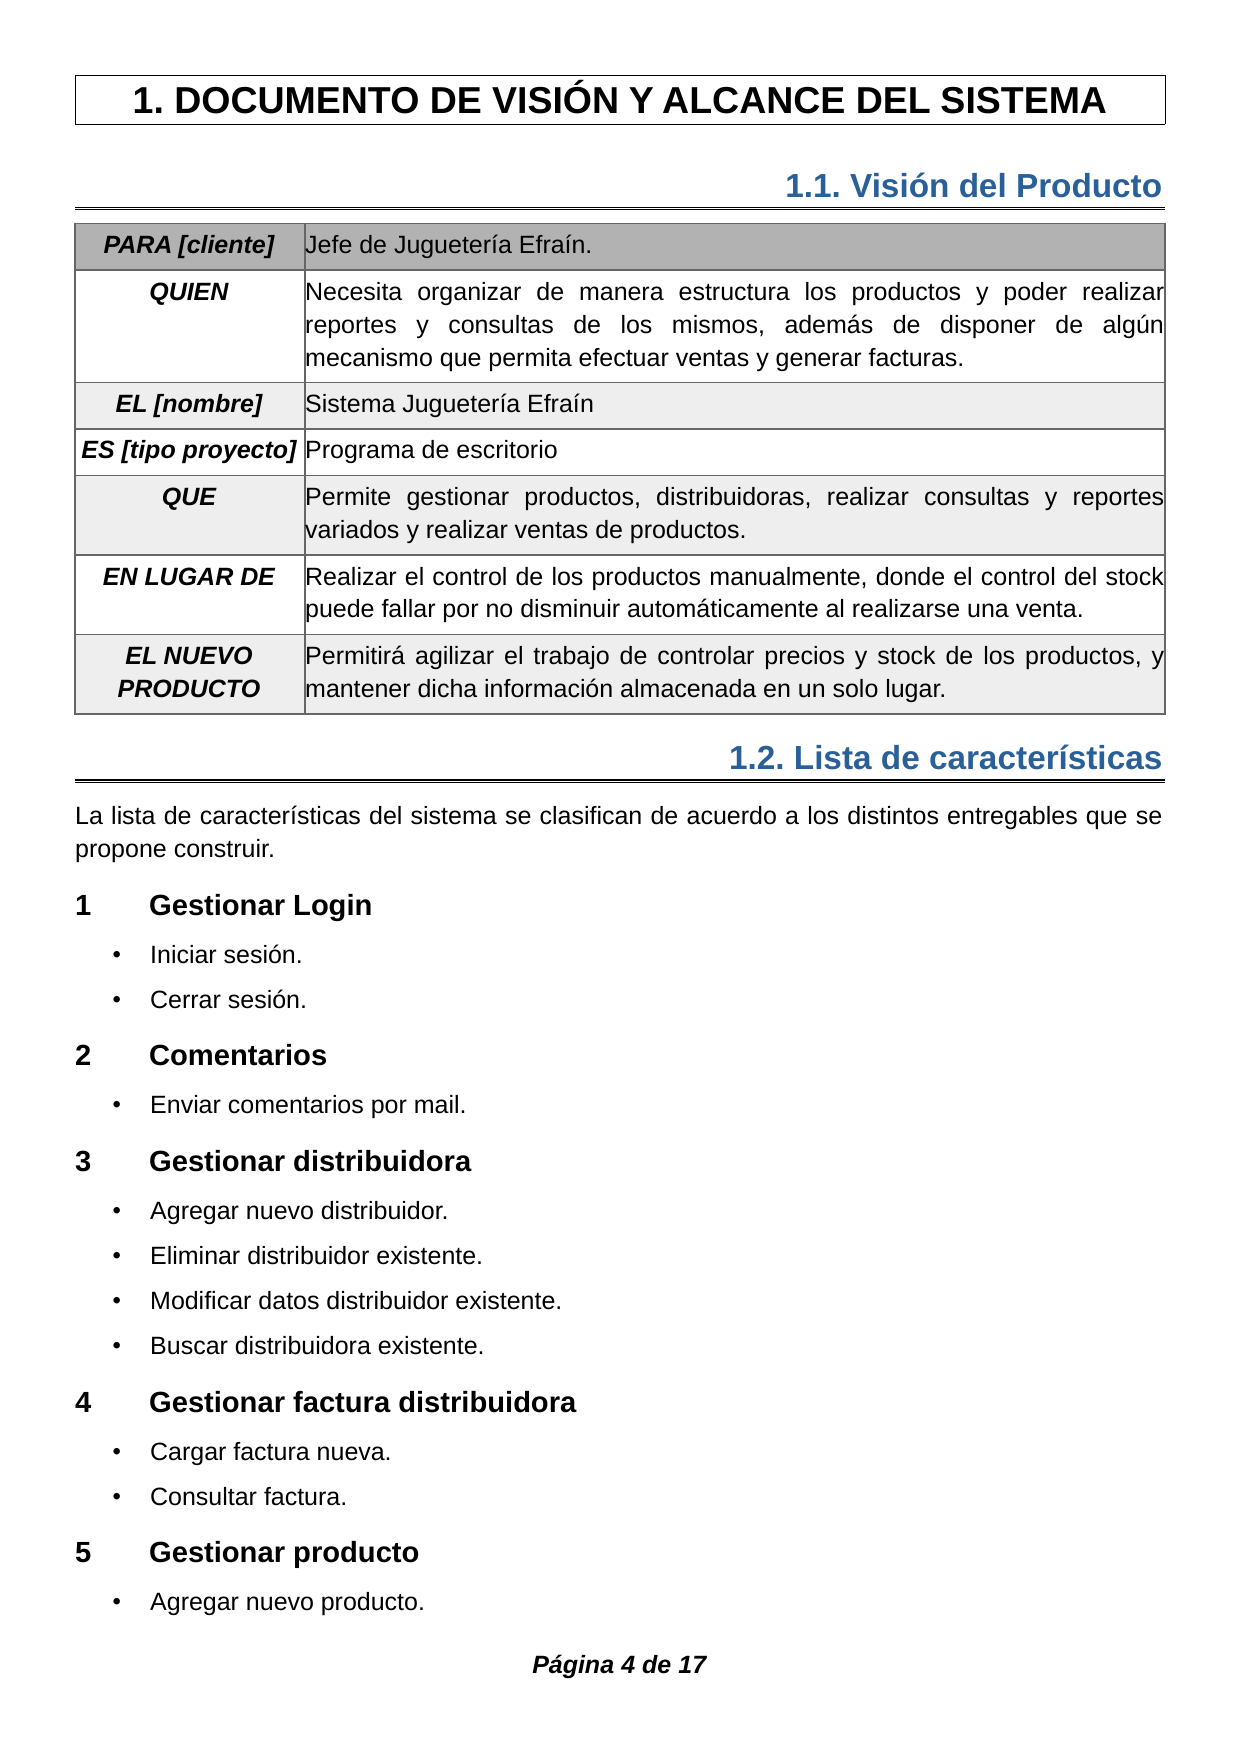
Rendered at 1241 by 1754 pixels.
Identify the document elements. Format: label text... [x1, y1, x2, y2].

table_cell EN LUGAR DE [76, 556, 304, 633]
list Agregar nuevo distribuidor. [112, 1196, 1165, 1225]
list Iniciar sesión. [112, 940, 1165, 968]
table_cell EL [nombre] [76, 383, 304, 428]
text La lista de características del sistema se clasifican de acuerdo a los distintos entregables que se propone construir. [75, 801, 1165, 863]
table_cell Permitirá agilizar el trabajo de controlar precios y stock de los productos, y mantener dicha información almacenada en un solo lugar. [306, 635, 1164, 713]
table_cell Realizar el control de los productos manualmente, donde el control del stock puede fallar por no disminuir automáticamente al realizarse una venta. [306, 556, 1164, 633]
subtitle Comentarios [75, 1038, 1165, 1072]
table_cell Permite gestionar productos, distribuidoras, realizar consultas y reportes variados y realizar ventas de productos. [306, 476, 1164, 554]
table_header PARA [cliente] [76, 224, 304, 269]
table_cell QUE [76, 476, 304, 554]
subtitle Gestionar distribuidora [75, 1144, 1165, 1177]
list Enviar comentarios por mail. [112, 1090, 1165, 1119]
list Eliminar distribuidor existente. [112, 1241, 1165, 1270]
subtitle 1.1. Visión del Producto [75, 163, 1165, 207]
subtitle Gestionar producto [75, 1535, 1165, 1569]
subtitle 1. Documento de Visión y Alcance del sistema [76, 76, 1165, 124]
table_header Jefe de Juguetería Efraín. [306, 224, 1164, 269]
table_cell EL NUEVO PRODUCTO [76, 635, 304, 713]
list Consultar factura. [112, 1482, 1165, 1510]
table_cell Necesita organizar de manera estructura los productos y poder realizar reportes y consultas de los mismos, además de disponer de algún mecanismo que permita efectuar ventas y generar facturas. [306, 271, 1164, 382]
list Modificar datos distribuidor existente. [112, 1286, 1165, 1315]
table_cell QUIEN [76, 271, 304, 382]
list Buscar distribuidora existente. [112, 1331, 1165, 1360]
table_cell ES [tipo proyecto] [76, 430, 304, 474]
list Cerrar sesión. [112, 985, 1165, 1013]
table_cell Sistema Juguetería Efraín [306, 383, 1164, 428]
list Agregar nuevo producto. [112, 1587, 1165, 1616]
subtitle 1.2. Lista de características [75, 735, 1165, 779]
subtitle Gestionar Login [75, 888, 1165, 921]
table_cell Programa de escritorio [306, 430, 1164, 474]
list Cargar factura nueva. [112, 1437, 1165, 1465]
subtitle Gestionar factura distribuidora [75, 1384, 1165, 1418]
